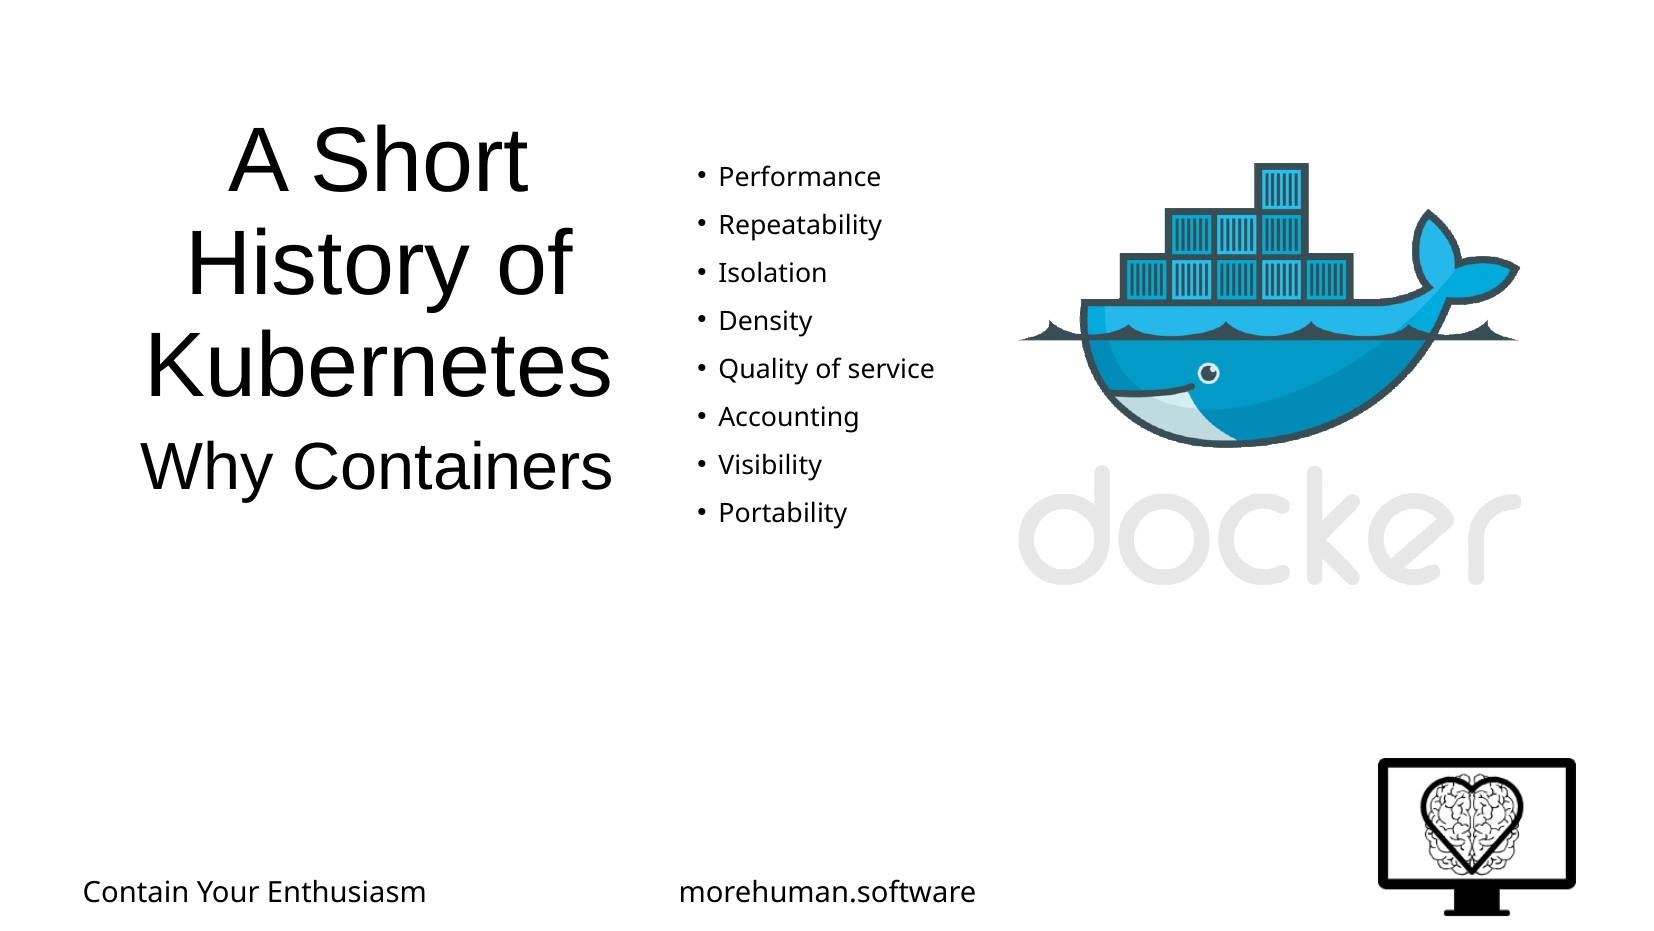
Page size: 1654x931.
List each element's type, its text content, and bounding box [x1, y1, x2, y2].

picture [933, 149, 1606, 598]
picture [1378, 758, 1576, 925]
text_box Why Containers [81, 429, 674, 735]
title A Short History of Kubernetes [83, 108, 676, 417]
list Performance Repeatability Isolation Density Quality of service Accounting Visibility Portability [690, 157, 933, 533]
